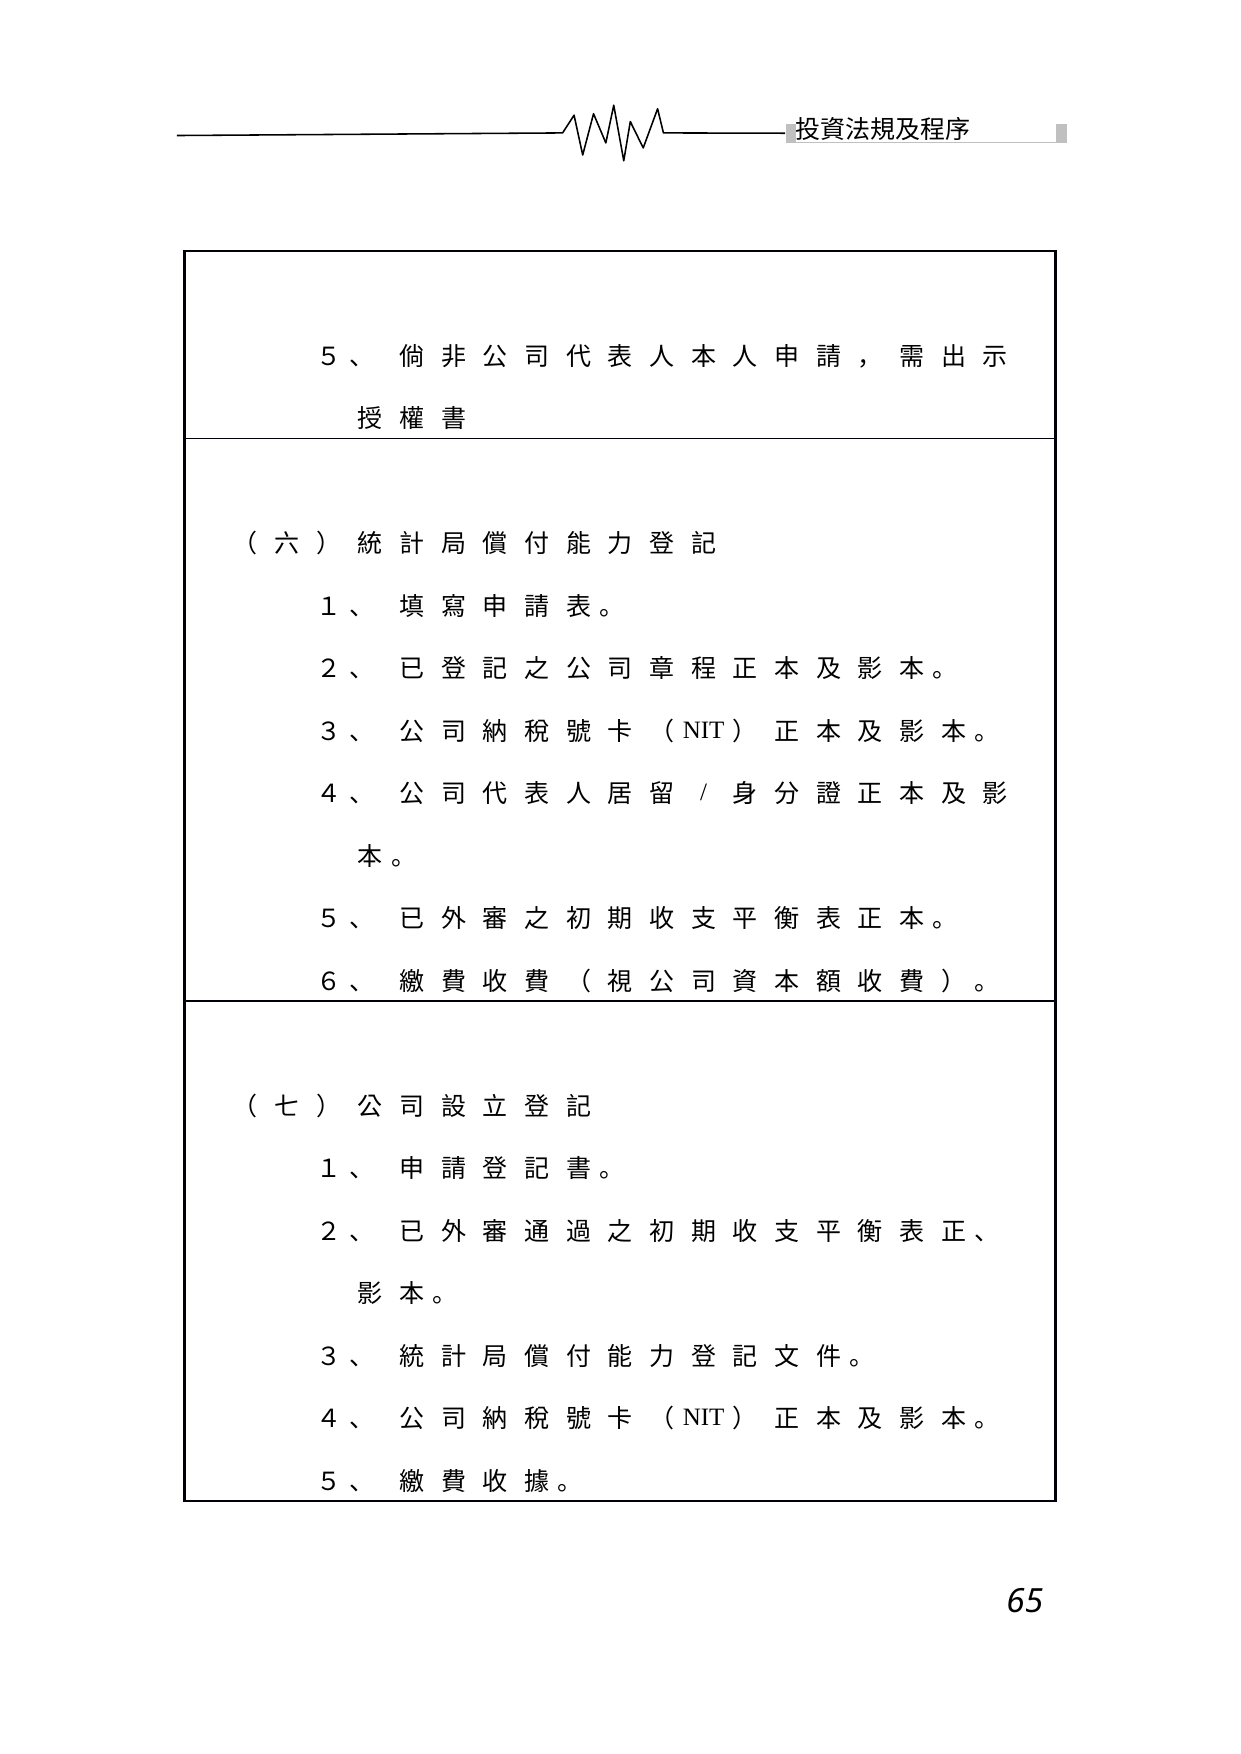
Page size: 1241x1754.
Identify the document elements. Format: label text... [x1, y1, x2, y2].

table_cell （六）統計局償付能力登記 １、填寫申請表。 ２、已登記之公司章程正本及影本。 ３、公司納稅號卡（NIT）正本及影本。 ４、公司代表人居留/身分證正本及影本。 ５、已外審之初期收支平衡表正本。 ６、繳費收費（視公司資本額收費）。 [186, 439, 1054, 1000]
table_cell （七）公司設立登記 １、申請登記書。 ２、已外審通過之初期收支平衡表正、影本。 ３、統計局償付能力登記文件。 ４、公司納稅號卡（NIT）正本及影本。 ５、繳費收據。 [186, 1002, 1054, 1500]
table_cell ５、倘非公司代表人本人申請，需出示授權書 [186, 252, 1054, 438]
